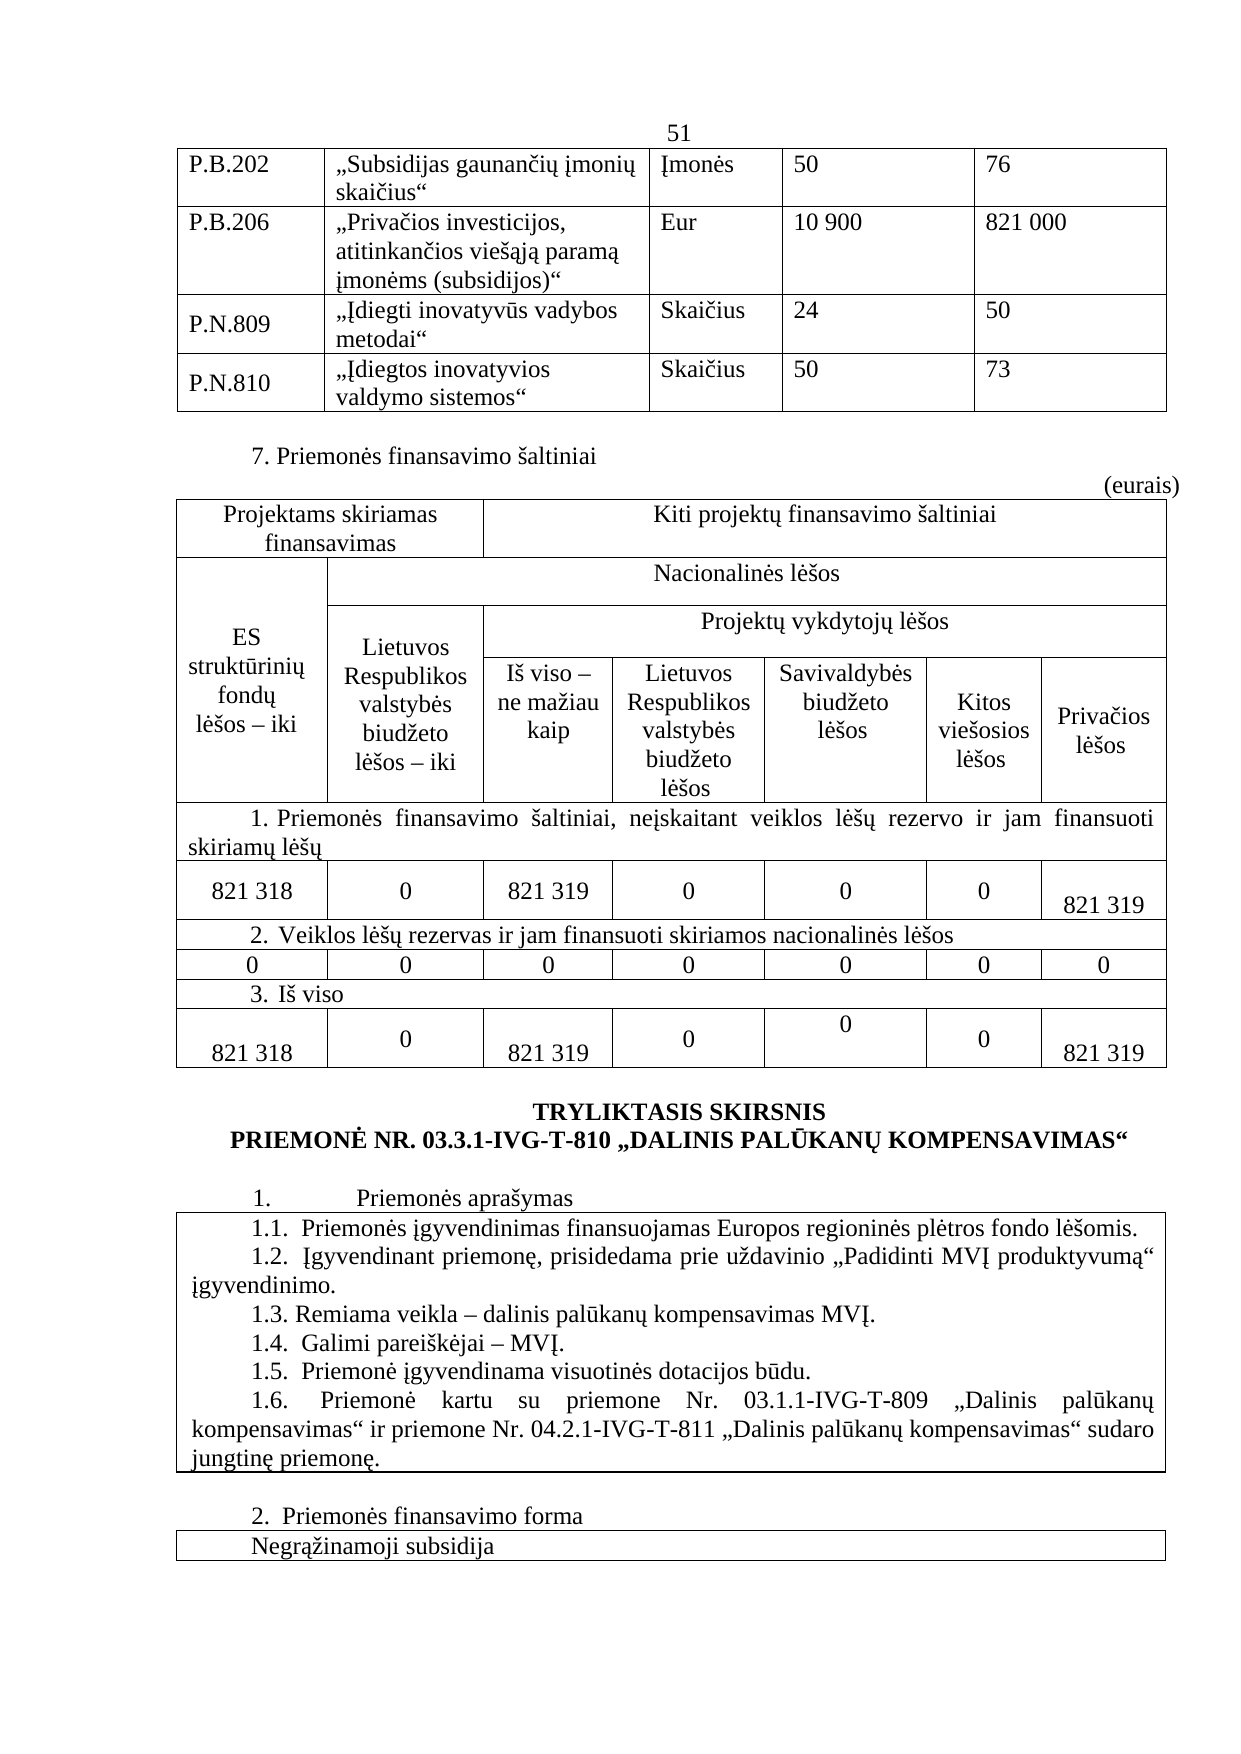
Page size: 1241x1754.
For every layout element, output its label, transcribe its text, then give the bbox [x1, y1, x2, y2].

text 1. Priemonės aprašymas [215, 1183, 1181, 1212]
table_cell 0 [613, 1009, 764, 1067]
table_cell 821 318 [177, 861, 327, 919]
table_cell 2. Veiklos lėšų rezervas ir jam finansuoti skiriamos nacionalinės lėšos [177, 920, 1166, 949]
table_cell Iš viso – ne mažiau kaip [484, 658, 612, 802]
table_cell P.B.202 [178, 149, 324, 206]
table_cell Lietuvos Respublikos valstybės biudžeto lėšos [613, 658, 764, 802]
text PRIEMONĖ NR. 03.3.1-IVG-T-810 „DALINIS PALŪKANŲ KOMPENSAVIMAS“ [177, 1125, 1181, 1154]
table_cell 0 [613, 950, 764, 978]
table_cell Nacionalinės lėšos [328, 558, 1166, 605]
table_header Projektams skiriamas finansavimas [177, 500, 483, 557]
table_cell 0 [927, 1009, 1041, 1067]
table_cell Lietuvos Respublikos valstybės biudžeto lėšos – iki [328, 606, 483, 802]
table_cell 1. Priemonės finansavimo šaltiniai, neįskaitant veiklos lėšų rezervo ir jam finansuoti skiriamų lėšų [177, 803, 1166, 860]
table_cell 821 318 [177, 1009, 327, 1067]
table_cell 0 [927, 861, 1041, 919]
table_cell 1.6. Priemonė kartu su priemone Nr. 03.1.1-IVG-T-809 „Dalinis palūkanų kompensavimas“ ir priemone Nr. 04.2.1-IVG-T-811 „Dalinis palūkanų kompensavimas“ sudaro jungtinę priemonę. [177, 1385, 1165, 1471]
table_cell 821 319 [484, 861, 612, 919]
table_cell 76 [975, 149, 1166, 206]
table_cell 3. Iš viso [177, 980, 1166, 1008]
table_cell Savivaldybės biudžeto lėšos [765, 658, 926, 802]
table_cell P.N.809 [178, 295, 324, 353]
table_cell ES struktūrinių fondų lėšos – iki [177, 558, 327, 802]
table_cell 0 [484, 950, 612, 978]
table_cell 0 [1042, 950, 1166, 978]
table_cell Skaičius [650, 354, 782, 411]
table_cell 24 [783, 295, 974, 353]
table_cell Skaičius [650, 295, 782, 353]
table_cell 10 900 [783, 207, 974, 294]
table_cell 821 000 [975, 207, 1166, 294]
table_header Negrąžinamoji subsidija [177, 1531, 1165, 1560]
table_cell 0 [613, 861, 764, 919]
table_cell 821 319 [1042, 861, 1166, 919]
table_cell 821 319 [1042, 1009, 1166, 1067]
table_cell 0 [765, 950, 926, 978]
table_cell „Įdiegtos inovatyvios valdymo sistemos“ [325, 354, 649, 411]
text TRYLIKTASIS SKIRSNIS [177, 1097, 1181, 1125]
table_cell Įmonės [650, 149, 782, 206]
table_cell 50 [975, 295, 1166, 353]
table_cell 1.3. Remiama veikla – dalinis palūkanų kompensavimas MVĮ. [177, 1299, 1165, 1328]
text (eurais) [251, 470, 1181, 498]
table_cell 0 [927, 950, 1041, 978]
table_cell Privačios lėšos [1042, 658, 1166, 802]
table_cell Kitos viešosios lėšos [927, 658, 1041, 802]
table_cell 0 [328, 1009, 483, 1067]
table_cell „Įdiegti inovatyvūs vadybos metodai“ [325, 295, 649, 353]
table_cell 50 [783, 354, 974, 411]
table_cell 0 [765, 1009, 926, 1067]
table_cell P.B.206 [178, 207, 324, 294]
table_cell P.N.810 [178, 354, 324, 411]
table_cell 821 319 [484, 1009, 612, 1067]
table_cell 1.4. Galimi pareiškėjai – MVĮ. 1.5. Priemonė įgyvendinama visuotinės dotacijos būdu. [177, 1328, 1165, 1385]
table_cell 0 [765, 861, 926, 919]
text 2. Priemonės finansavimo forma [251, 1501, 1181, 1530]
table_cell 0 [328, 950, 483, 978]
text 7. Priemonės finansavimo šaltiniai [251, 441, 1181, 470]
table_header 1.1. Priemonės įgyvendinimas finansuojamas Europos regioninės plėtros fondo lėšomis. [177, 1213, 1165, 1241]
table_cell „Privačios investicijos, atitinkančios viešąją paramą įmonėms (subsidijos)“ [325, 207, 649, 294]
table_cell Projektų vykdytojų lėšos [484, 606, 1166, 657]
table_cell „Subsidijas gaunančių įmonių skaičius“ [325, 149, 649, 206]
table_cell 0 [177, 950, 327, 978]
table_cell 0 [328, 861, 483, 919]
table_cell Eur [650, 207, 782, 294]
table_cell 1.2. Įgyvendinant priemonę, prisidedama prie uždavinio „Padidinti MVĮ produktyvumą“ įgyvendinimo. [177, 1241, 1165, 1299]
table_cell 73 [975, 354, 1166, 411]
table_header Kiti projektų finansavimo šaltiniai [484, 500, 1166, 557]
table_cell 50 [783, 149, 974, 206]
